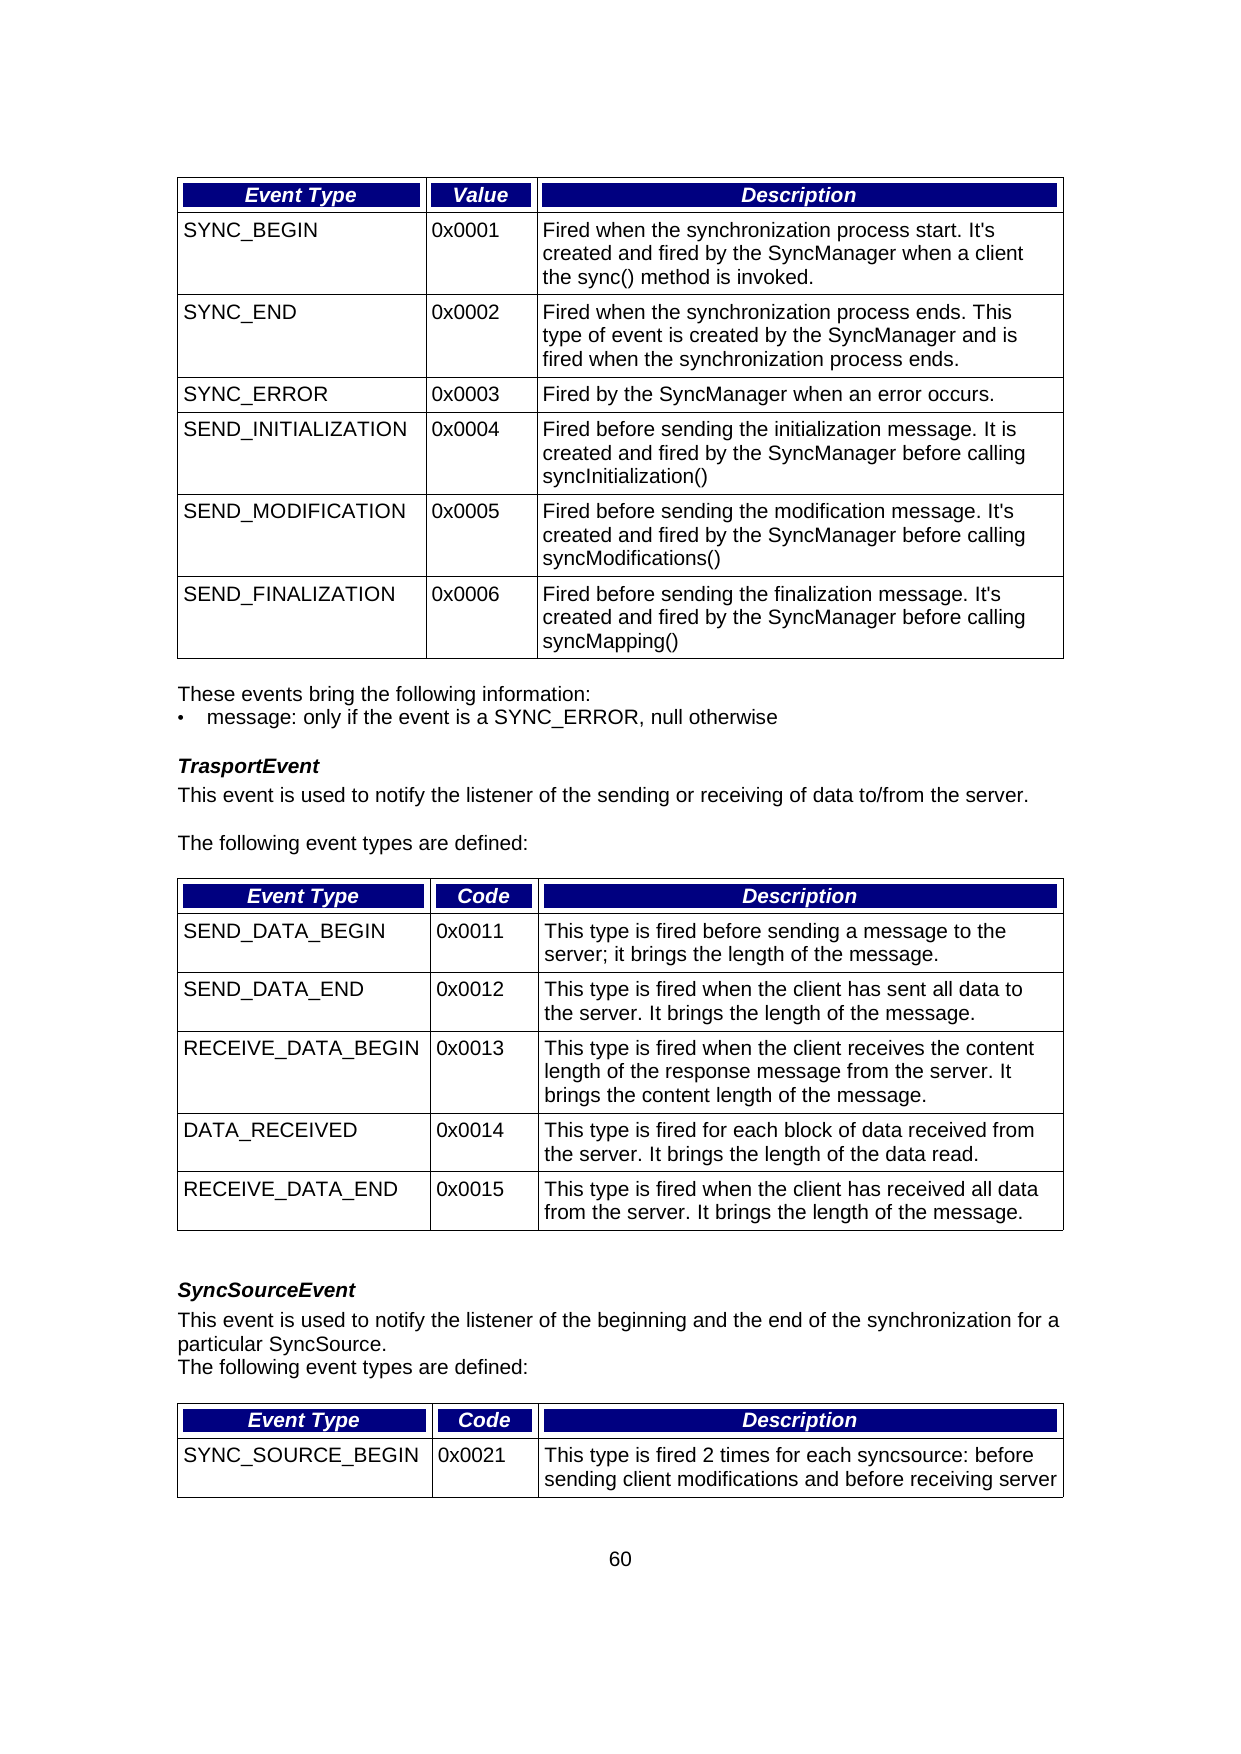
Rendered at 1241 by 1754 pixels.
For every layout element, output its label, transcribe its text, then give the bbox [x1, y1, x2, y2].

table_cell This type is fired for each block of data received from the server. It brings the length of the data read. [539, 1114, 1063, 1171]
text The following event types are defined: [177, 1356, 1063, 1379]
table_cell DATA_RECEIVED [178, 1114, 430, 1171]
table_cell 0x0002 [427, 295, 537, 377]
table_header Value [427, 178, 537, 212]
table_header Code [433, 1404, 538, 1438]
table_cell RECEIVE_DATA_END [178, 1172, 430, 1230]
table_header Event Type [178, 178, 426, 212]
table_cell SEND_DATA_END [178, 973, 430, 1031]
table_cell Fired when the synchronization process start. It's created and fired by the SyncManager when a client the sync() method is invoked. [538, 213, 1063, 294]
table_header Code [431, 879, 538, 913]
table_cell This type is fired when the client has sent all data to the server. It brings the length of the message. [539, 973, 1063, 1031]
list message: only if the event is a SYNC_ERROR, null otherwise [177, 706, 1063, 729]
table_cell SYNC_ERROR [178, 378, 426, 412]
table_header Event Type [178, 1404, 432, 1438]
table_cell Fired before sending the initialization message. It is created and fired by the SyncManager before calling syncInitialization() [538, 413, 1063, 494]
text The following event types are defined: [177, 831, 1063, 854]
text These events bring the following information: [177, 682, 1063, 706]
table_cell 0x0021 [433, 1439, 538, 1497]
table_cell 0x0005 [427, 495, 537, 576]
subtitle TrasportEvent [177, 754, 1063, 778]
table_header Description [538, 178, 1063, 212]
table_cell SYNC_BEGIN [178, 213, 426, 294]
table_header Description [539, 879, 1063, 913]
table_cell This type is fired when the client has received all data from the server. It brings the length of the message. [539, 1172, 1063, 1230]
table_cell Fired by the SyncManager when an error occurs. [538, 378, 1063, 412]
table_header Description [539, 1404, 1063, 1438]
table_cell 0x0006 [427, 577, 537, 658]
table_cell 0x0011 [431, 914, 538, 972]
table_cell This type is fired before sending a message to the server; it brings the length of the message. [539, 914, 1063, 972]
table_cell 0x0012 [431, 973, 538, 1031]
table_cell 0x0014 [431, 1114, 538, 1171]
table_cell Fired when the synchronization process ends. This type of event is created by the SyncManager and is fired when the synchronization process ends. [538, 295, 1063, 377]
table_cell Fired before sending the finalization message. It's created and fired by the SyncManager before calling syncMapping() [538, 577, 1063, 658]
table_cell Fired before sending the modification message. It's created and fired by the SyncManager before calling syncModifications() [538, 495, 1063, 576]
table_cell SYNC_SOURCE_BEGIN [178, 1439, 432, 1497]
table_cell This type is fired 2 times for each syncsource: before sending client modifications and before receiving server [539, 1439, 1063, 1497]
table_cell SEND_FINALIZATION [178, 577, 426, 658]
table_cell 0x0004 [427, 413, 537, 494]
table_cell 0x0001 [427, 213, 537, 294]
table_cell RECEIVE_DATA_BEGIN [178, 1032, 430, 1113]
table_cell This type is fired when the client receives the content length of the response message from the server. It brings the content length of the message. [539, 1032, 1063, 1113]
table_cell SEND_INITIALIZATION [178, 413, 426, 494]
table_cell SYNC_END [178, 295, 426, 377]
table_cell SEND_DATA_BEGIN [178, 914, 430, 972]
subtitle SyncSourceEvent [177, 1279, 1063, 1302]
table_cell 0x0003 [427, 378, 537, 412]
text This event is used to notify the listener of the sending or receiving of data to/from the server. [177, 784, 1063, 807]
table_header Event Type [178, 879, 430, 913]
table_cell 0x0015 [431, 1172, 538, 1230]
table_cell SEND_MODIFICATION [178, 495, 426, 576]
text This event is used to notify the listener of the beginning and the end of the synchronization for a particular SyncSource. [177, 1309, 1063, 1356]
table_cell 0x0013 [431, 1032, 538, 1113]
